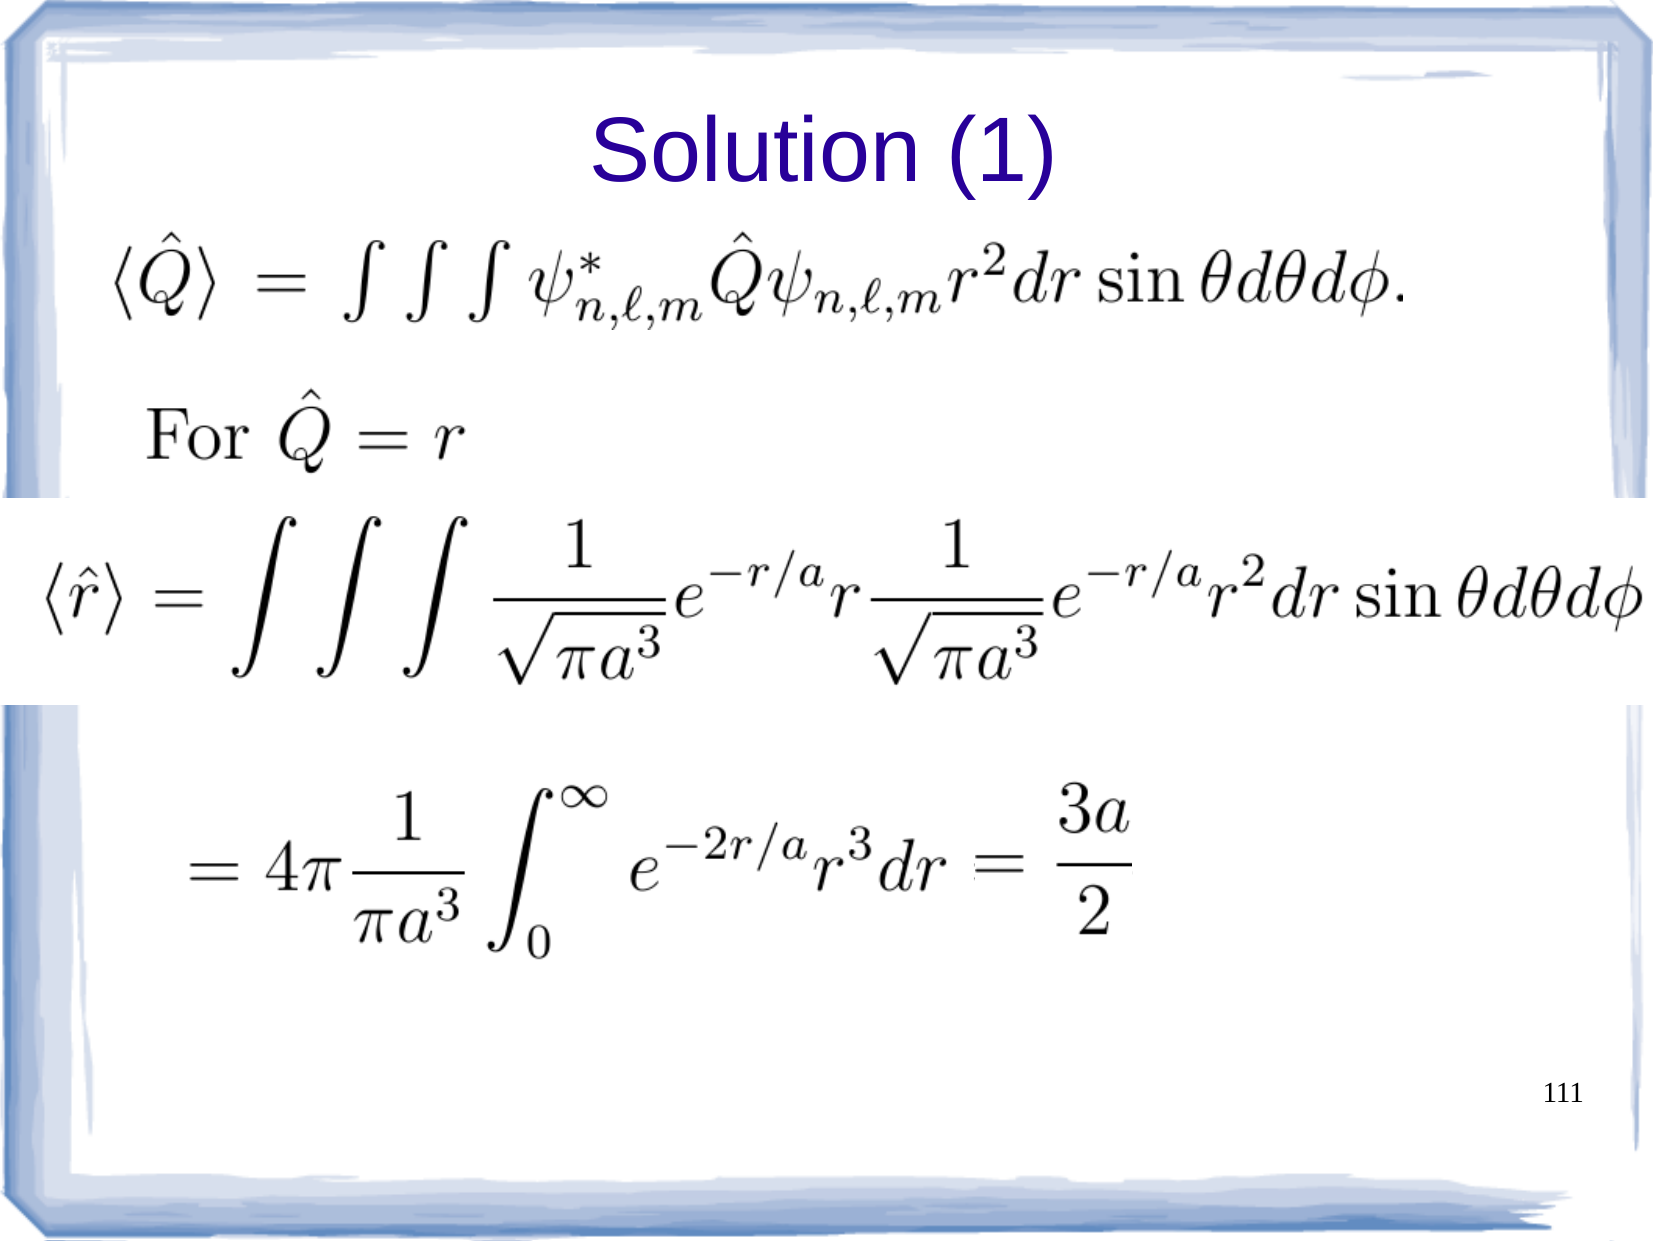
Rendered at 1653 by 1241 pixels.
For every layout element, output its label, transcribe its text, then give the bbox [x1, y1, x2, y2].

title Solution (1) [82, 49, 1567, 253]
picture [0, 0, 1653, 1241]
